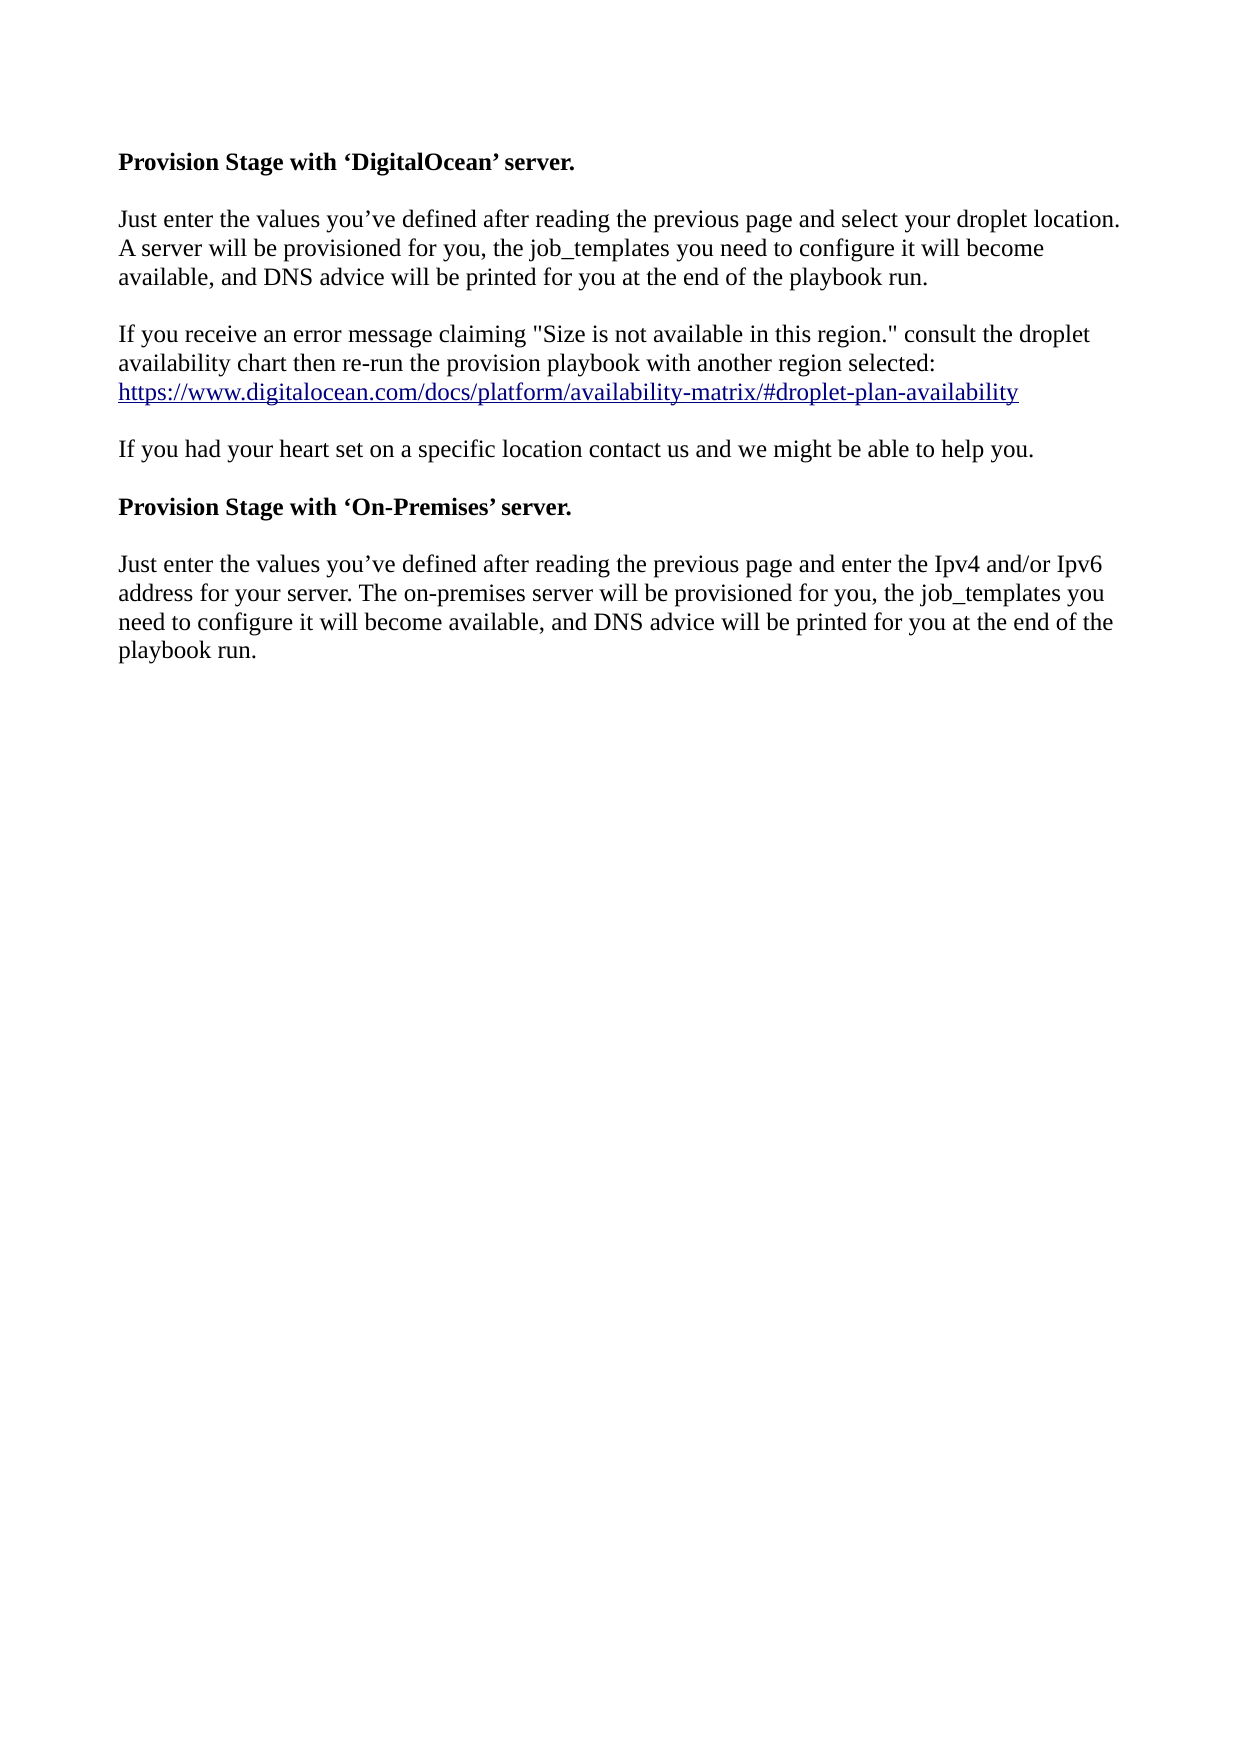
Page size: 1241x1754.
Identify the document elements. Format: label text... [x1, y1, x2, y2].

text https://www.digitalocean.com/docs/platform/availability-matrix/#droplet-plan-availability [118, 377, 1122, 406]
text Provision Stage with ‘DigitalOcean’ server. [118, 147, 1122, 176]
text Just enter the values you’ve defined after reading the previous page and enter the Ipv4 and/or Ipv6 address for your server. The on-premises server will be provisioned for you, the job_templates you need to configure it will become available, and DNS advice will be printed for you at the end of the playbook run. [118, 549, 1122, 664]
text If you had your heart set on a specific location contact us and we might be able to help you. [118, 434, 1122, 463]
text Just enter the values you’ve defined after reading the previous page and select your droplet location. A server will be provisioned for you, the job_templates you need to configure it will become available, and DNS advice will be printed for you at the end of the playbook run. [118, 204, 1122, 291]
text Provision Stage with ‘On-Premises’ server. [118, 492, 1122, 521]
text If you receive an error message claiming "Size is not available in this region." consult the droplet availability chart then re-run the provision playbook with another region selected: [118, 319, 1122, 377]
